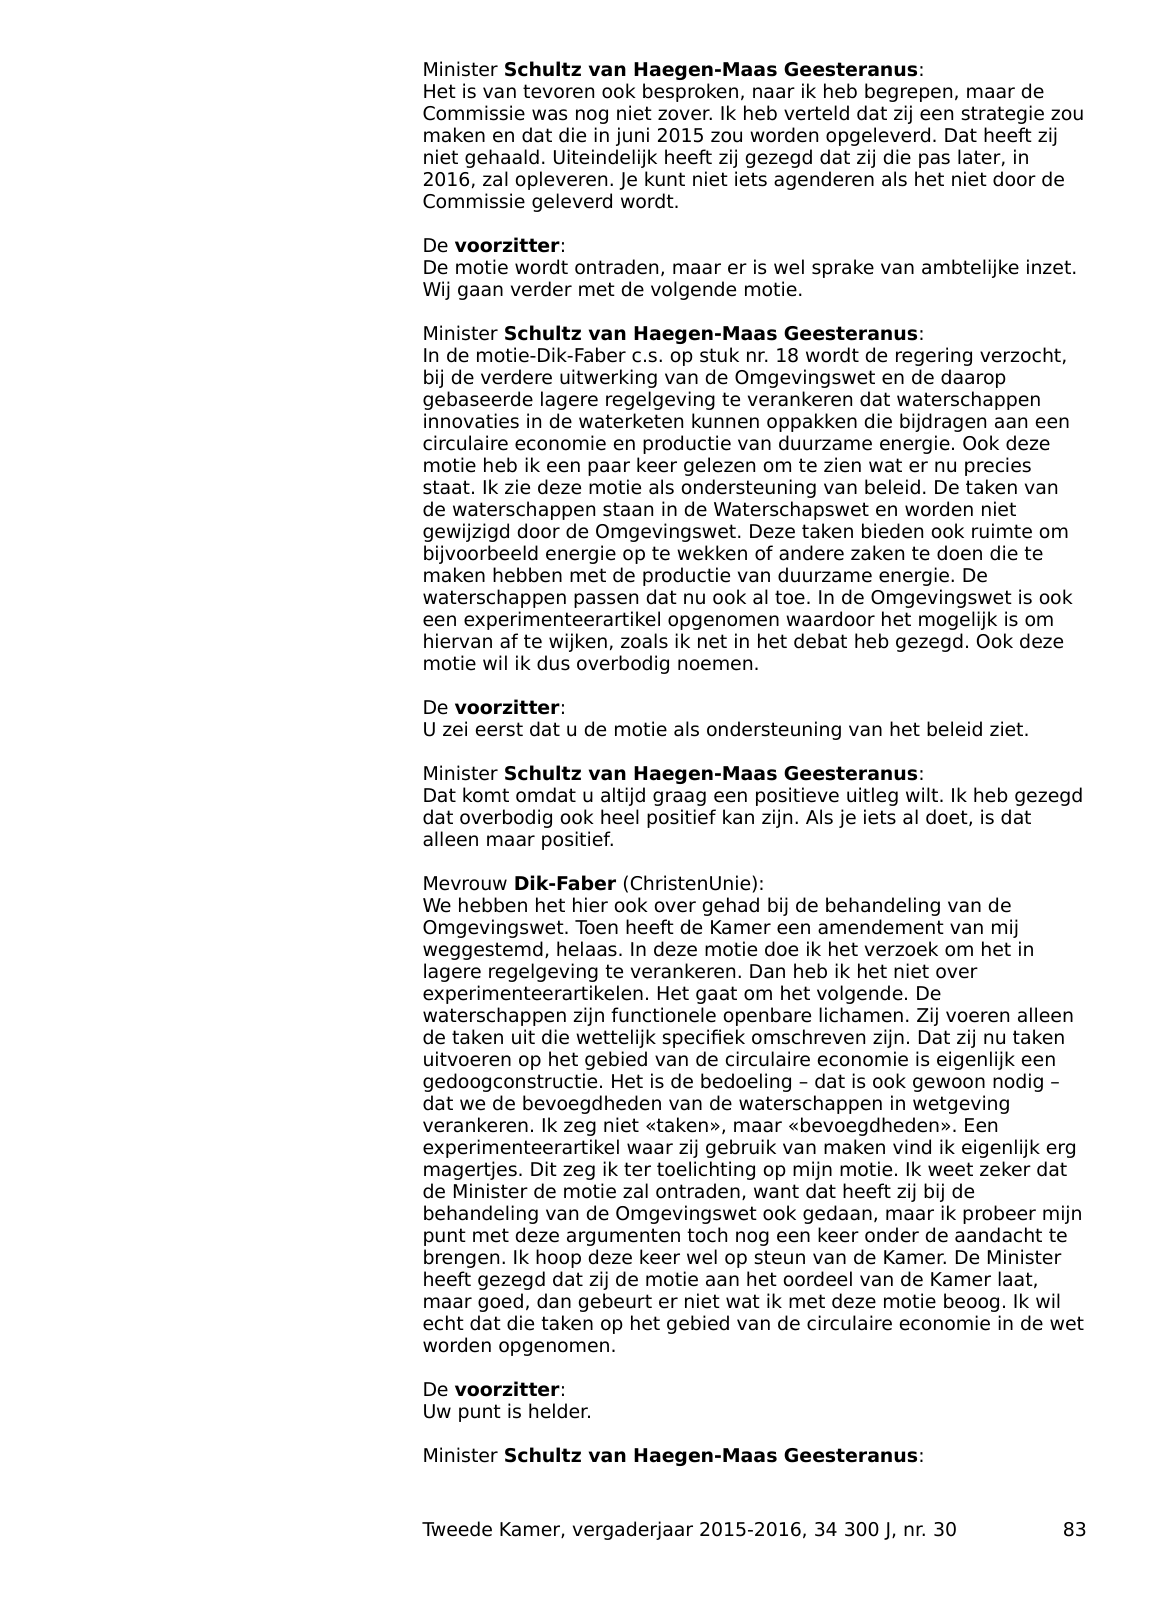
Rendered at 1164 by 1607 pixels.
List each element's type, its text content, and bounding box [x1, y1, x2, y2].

text Minister Schultz van Haegen-Maas Geesteranus: [422, 59, 1087, 81]
text Het is van tevoren ook besproken, naar ik heb begrepen, maar de Commissie was nog niet zover. Ik heb verteld dat zij een strategie zou maken en dat die in juni 2015 zou worden opgeleverd. Dat heeft zij niet gehaald. Uiteindelijk heeft zij gezegd dat zij die pas later, in 2016, zal opleveren. Je kunt niet iets agenderen als het niet door de Commissie geleverd wordt. [422, 81, 1087, 213]
text Dat komt omdat u altijd graag een positieve uitleg wilt. Ik heb gezegd dat overbodig ook heel positief kan zijn. Als je iets al doet, is dat alleen maar positief. [422, 785, 1087, 851]
text Minister Schultz van Haegen-Maas Geesteranus: [422, 323, 1087, 345]
text De voorzitter: [422, 697, 1087, 719]
text In de motie-Dik-Faber c.s. op stuk nr. 18 wordt de regering verzocht, bij de verdere uitwerking van de Omgevingswet en de daarop gebaseerde lagere regelgeving te verankeren dat waterschappen innovaties in de waterketen kunnen oppakken die bijdragen aan een circulaire economie en productie van duurzame energie. Ook deze motie heb ik een paar keer gelezen om te zien wat er nu precies staat. Ik zie deze motie als ondersteuning van beleid. De taken van de waterschappen staan in de Waterschapswet en worden niet gewijzigd door de Omgevingswet. Deze taken bieden ook ruimte om bijvoorbeeld energie op te wekken of andere zaken te doen die te maken hebben met de productie van duurzame energie. De waterschappen passen dat nu ook al toe. In de Omgevingswet is ook een experimenteerartikel opgenomen waardoor het mogelijk is om hiervan af te wijken, zoals ik net in het debat heb gezegd. Ook deze motie wil ik dus overbodig noemen. [422, 345, 1087, 675]
text De voorzitter: [422, 1379, 1087, 1401]
text Uw punt is helder. [422, 1401, 1087, 1423]
text Minister Schultz van Haegen-Maas Geesteranus: [422, 1445, 1087, 1467]
text U zei eerst dat u de motie als ondersteuning van het beleid ziet. [422, 719, 1087, 741]
text De motie wordt ontraden, maar er is wel sprake van ambtelijke inzet. Wij gaan verder met de volgende motie. [422, 257, 1087, 301]
text De voorzitter: [422, 235, 1087, 257]
text Mevrouw Dik-Faber (ChristenUnie): [422, 873, 1087, 895]
text Minister Schultz van Haegen-Maas Geesteranus: [422, 763, 1087, 785]
text We hebben het hier ook over gehad bij de behandeling van de Omgevingswet. Toen heeft de Kamer een amendement van mij weggestemd, helaas. In deze motie doe ik het verzoek om het in lagere regelgeving te verankeren. Dan heb ik het niet over experimenteerartikelen. Het gaat om het volgende. De waterschappen zijn functionele openbare lichamen. Zij voeren alleen de taken uit die wettelijk specifiek omschreven zijn. Dat zij nu taken uitvoeren op het gebied van de circulaire economie is eigenlijk een gedoogconstructie. Het is de bedoeling – dat is ook gewoon nodig – dat we de bevoegdheden van de waterschappen in wetgeving verankeren. Ik zeg niet «taken», maar «bevoegdheden». Een experimenteerartikel waar zij gebruik van maken vind ik eigenlijk erg magertjes. Dit zeg ik ter toelichting op mijn motie. Ik weet zeker dat de Minister de motie zal ontraden, want dat heeft zij bij de behandeling van de Omgevingswet ook gedaan, maar ik probeer mijn punt met deze argumenten toch nog een keer onder de aandacht te brengen. Ik hoop deze keer wel op steun van de Kamer. De Minister heeft gezegd dat zij de motie aan het oordeel van de Kamer laat, maar goed, dan gebeurt er niet wat ik met deze motie beoog. Ik wil echt dat die taken op het gebied van de circulaire economie in de wet worden opgenomen. [422, 895, 1087, 1357]
